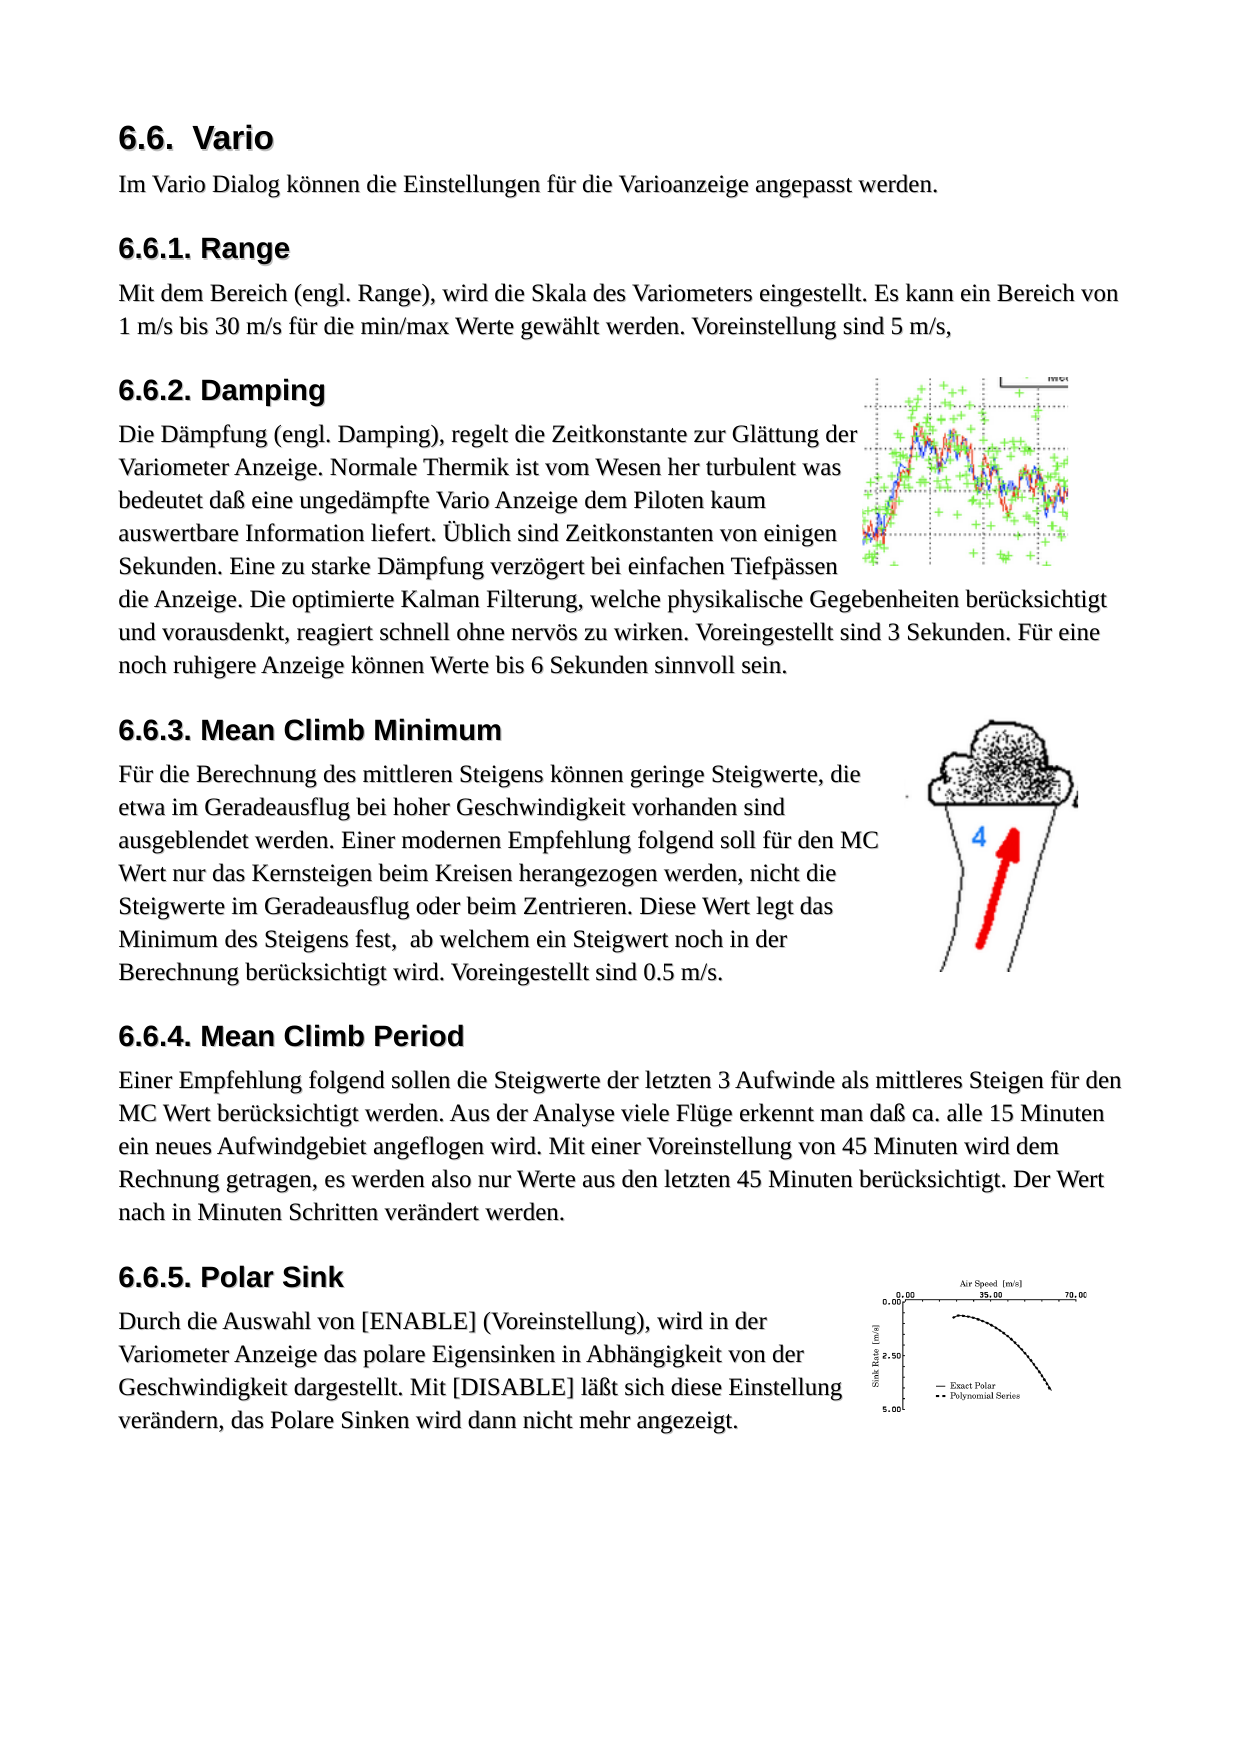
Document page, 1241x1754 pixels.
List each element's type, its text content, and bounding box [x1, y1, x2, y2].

text Für die Berechnung des mittleren Steigens können geringe Steigwerte, die etwa im Geradeausflug bei hoher Geschwindigkeit vorhanden sind ausgeblendet werden. Einer modernen Empfehlung folgend soll für den MC Wert nur das Kernsteigen beim Kreisen herangezogen werden, nicht die Steigwerte im Geradeausflug oder beim Zentrieren. Diese Wert legt das Minimum des Steigens fest, ab welchem ein Steigwert noch in der Berechnung berücksichtigt wird. Voreingestellt sind 0.5 m/s. [118, 759, 1122, 986]
text Durch die Auswahl von [ENABLE] (Voreinstellung), wird in der Variometer Anzeige das polare Eigensinken in Abhängigkeit von der Geschwindigkeit dargestellt. Mit [DISABLE] läßt sich diese Einstellung verändern, das Polare Sinken wird dann nicht mehr angezeigt. [118, 1306, 1122, 1434]
subtitle Range [118, 231, 1122, 265]
subtitle Vario [118, 118, 1122, 157]
text Mit dem Bereich (engl. Range), wird die Skala des Variometers eingestellt. Es kann ein Bereich von 1 m/s bis 30 m/s für die min/max Werte gewählt werden. Voreinstellung sind 5 m/s, [118, 278, 1122, 339]
subtitle Mean Climb Period [118, 1019, 1122, 1053]
subtitle Damping [118, 373, 1122, 407]
text Im Vario Dialog können die Einstellungen für die Varioanzeige angepasst werden. [118, 169, 1122, 198]
subtitle Mean Climb Minimum [118, 712, 1122, 746]
text Einer Empfehlung folgend sollen die Steigwerte der letzten 3 Aufwinde als mittleres Steigen für den MC Wert berücksichtigt werden. Aus der Analyse viele Flüge erkennt man daß ca. alle 15 Minuten ein neues Aufwindgebiet angeflogen wird. Mit einer Voreinstellung von 45 Minuten wird dem Rechnung getragen, es werden also nur Werte aus den letzten 45 Minuten berücksichtigt. Der Wert nach in Minuten Schritten verändert werden. [118, 1065, 1122, 1226]
picture [904, 715, 1079, 972]
picture [862, 377, 1069, 566]
picture [870, 1279, 1087, 1412]
text Die Dämpfung (engl. Damping), regelt die Zeitkonstante zur Glättung der Variometer Anzeige. Normale Thermik ist vom Wesen her turbulent was bedeutet daß eine ungedämpfte Vario Anzeige dem Piloten kaum auswertbare Information liefert. Üblich sind Zeitkonstanten von einigen Sekunden. Eine zu starke Dämpfung verzögert bei einfachen Tiefpässen die Anzeige. Die optimierte Kalman Filterung, welche physikalische Gegebenheiten berücksichtigt und vorausdenkt, reagiert schnell ohne nervös zu wirken. Voreingestellt sind 3 Sekunden. Für eine noch ruhigere Anzeige können Werte bis 6 Sekunden sinnvoll sein. [118, 419, 1122, 679]
subtitle Polar Sink [118, 1259, 1122, 1293]
